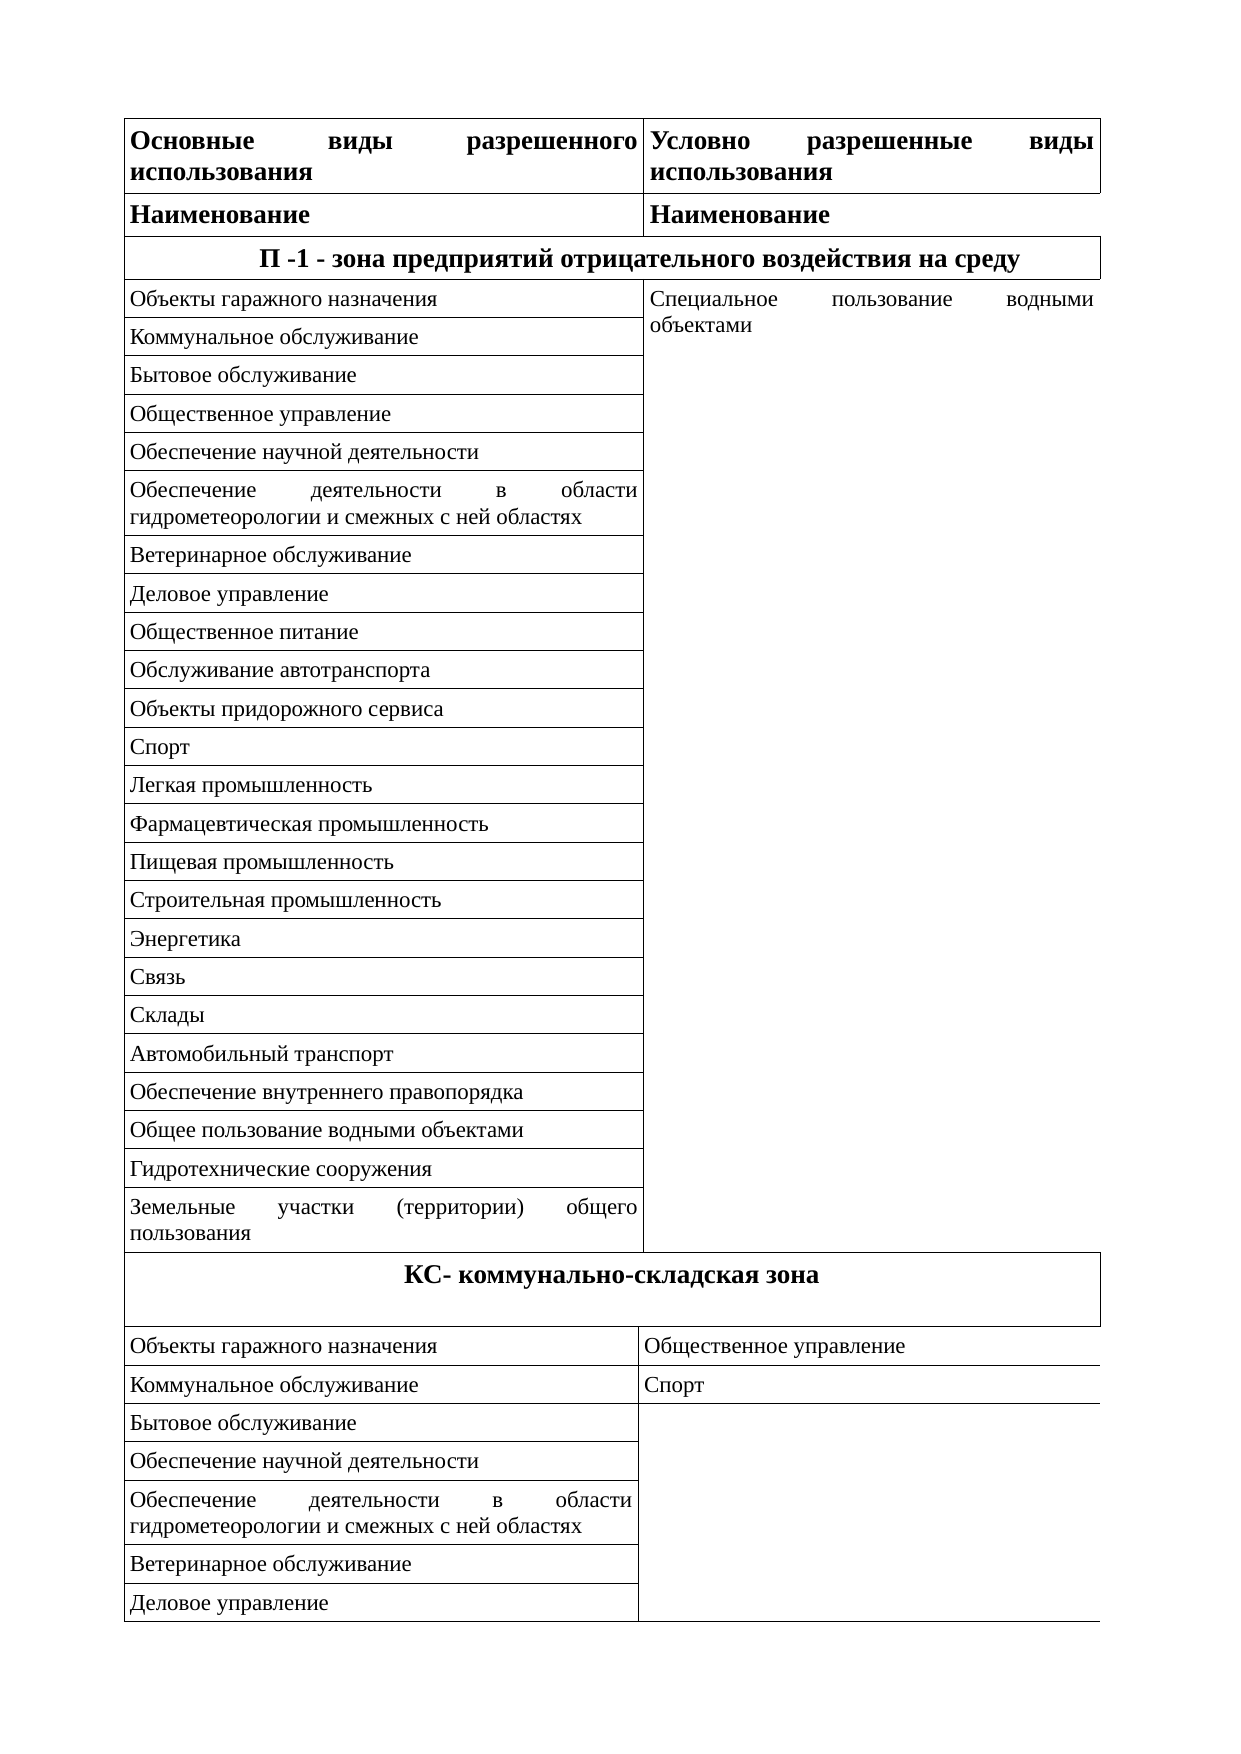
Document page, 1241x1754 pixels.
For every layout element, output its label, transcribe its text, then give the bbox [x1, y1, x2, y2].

table_header КС- коммунально-складская зона [125, 1253, 1100, 1326]
table_cell Склады [125, 996, 643, 1033]
table_cell Обеспечение деятельности в области гидрометеорологии и смежных с ней областях [125, 471, 643, 535]
table_header Основные виды разрешенного использования [125, 119, 643, 192]
table_cell Обеспечение научной деятельности [125, 433, 643, 470]
table_cell Общественное управление [639, 1327, 1100, 1364]
table_cell Обеспечение внутреннего правопорядка [125, 1073, 643, 1110]
table_cell Объекты придорожного сервиса [125, 689, 643, 727]
table_cell Легкая промышленность [125, 766, 643, 803]
table_header Условно разрешенные виды использования [644, 119, 1100, 192]
table_cell Бытовое обслуживание [125, 1404, 638, 1441]
table_cell [639, 1404, 1100, 1621]
table_cell Земельные участки (территории) общего пользования [125, 1188, 643, 1251]
table_cell Коммунальное обслуживание [125, 318, 643, 355]
table_cell Энергетика [125, 919, 643, 957]
table_cell П -1 - зона предприятий отрицательного воздействия на среду [125, 237, 1100, 279]
table_cell Наименование [644, 194, 1100, 236]
table_cell Автомобильный транспорт [125, 1034, 643, 1072]
table_cell Объекты гаражного назначения [125, 1327, 638, 1364]
table_cell Наименование [125, 194, 643, 236]
table_cell Обеспечение научной деятельности [125, 1442, 638, 1479]
table_cell Обеспечение деятельности в области гидрометеорологии и смежных с ней областях [125, 1481, 638, 1544]
table_cell Общее пользование водными объектами [125, 1111, 643, 1148]
table_cell Бытовое обслуживание [125, 356, 643, 394]
table_cell Обслуживание автотранспорта [125, 651, 643, 688]
table_cell Общественное питание [125, 613, 643, 650]
table_cell Гидротехнические сооружения [125, 1149, 643, 1187]
table_cell Коммунальное обслуживание [125, 1366, 638, 1403]
table_cell Спорт [639, 1366, 1100, 1403]
table_cell Фармацевтическая промышленность [125, 804, 643, 842]
table_cell Строительная промышленность [125, 881, 643, 918]
table_cell Пищевая промышленность [125, 843, 643, 880]
table_cell Общественное управление [125, 395, 643, 432]
table_cell Деловое управление [125, 1584, 638, 1621]
table_cell Деловое управление [125, 574, 643, 612]
table_cell Специальное пользование водными объектами [644, 280, 1100, 1251]
table_cell Объекты гаражного назначения [125, 280, 643, 317]
table_cell Спорт [125, 728, 643, 765]
table_cell Ветеринарное обслуживание [125, 1545, 638, 1582]
table_cell Ветеринарное обслуживание [125, 536, 643, 573]
table_cell Связь [125, 958, 643, 995]
